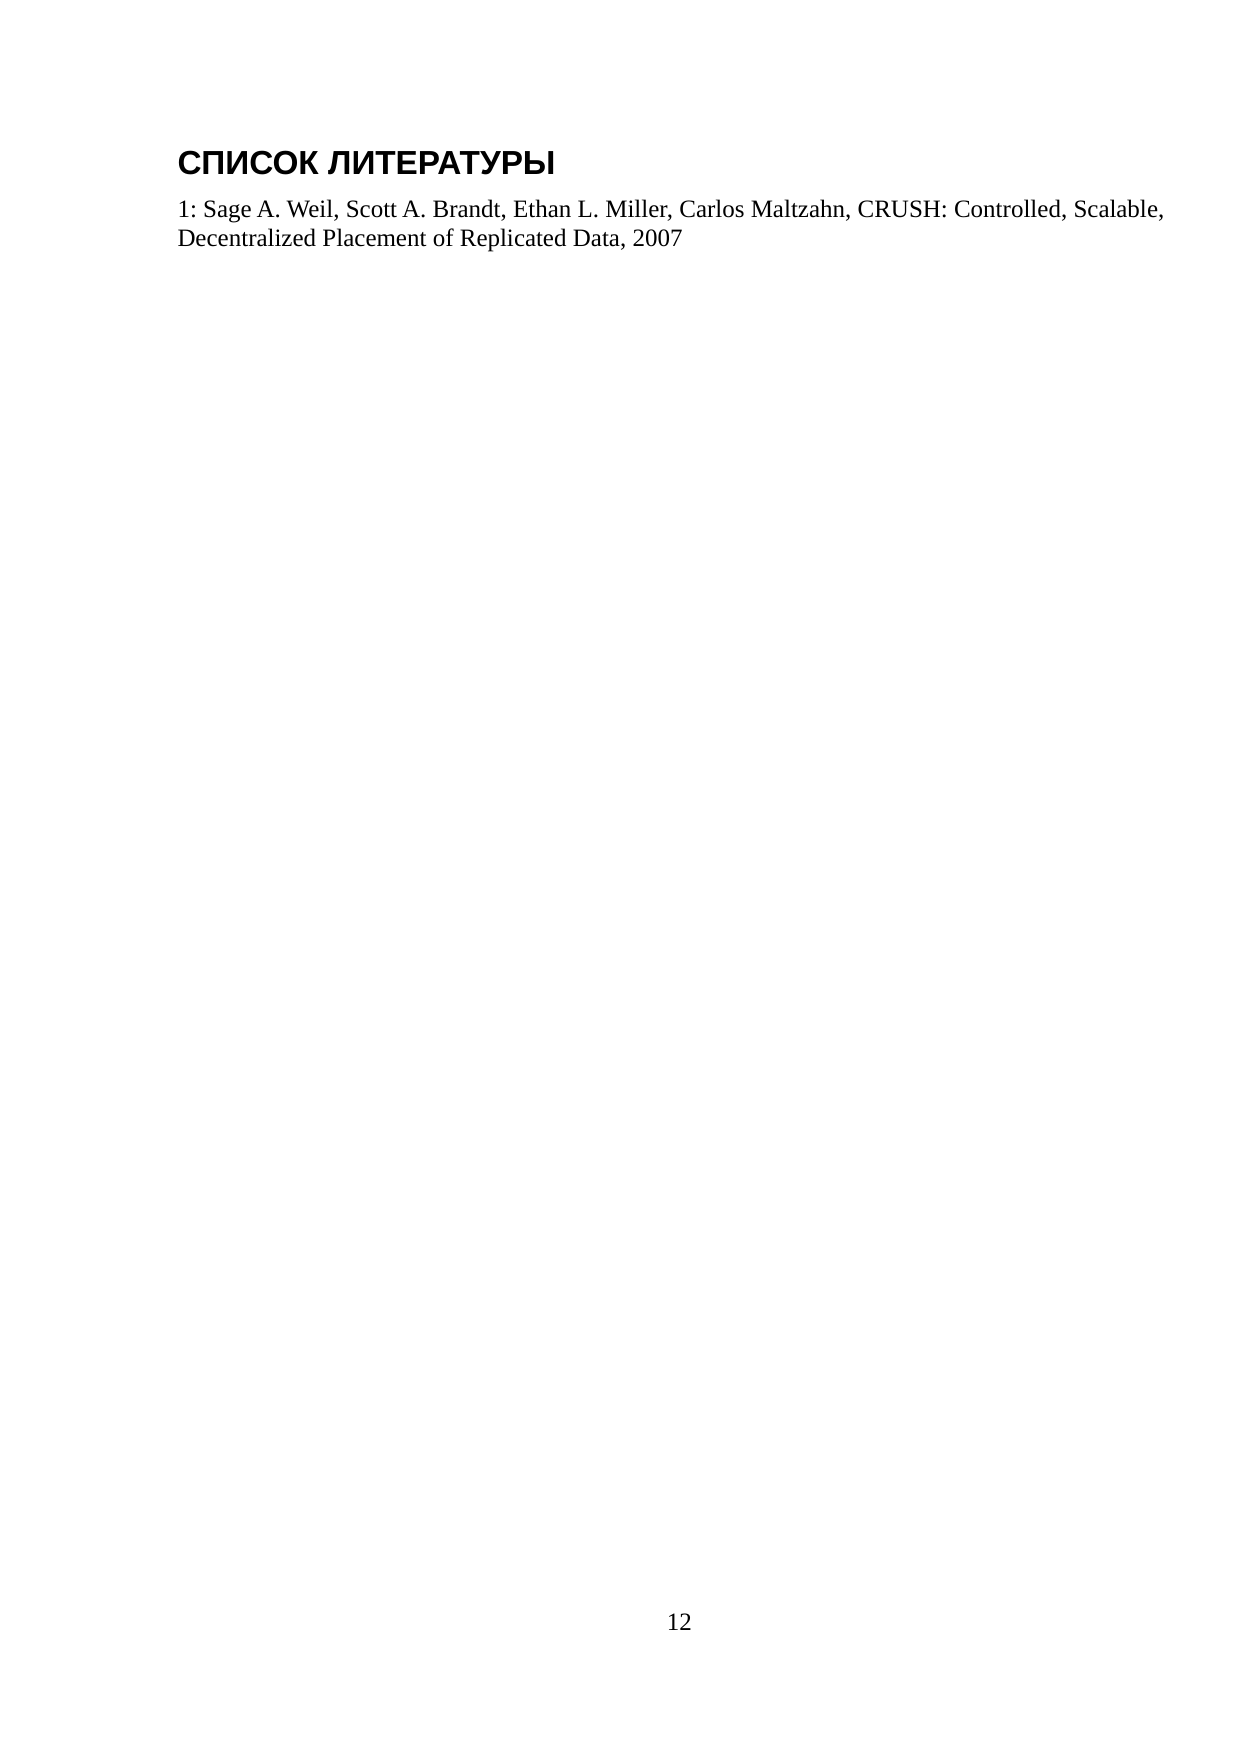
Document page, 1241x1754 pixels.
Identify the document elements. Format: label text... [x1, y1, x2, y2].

text 1: Sage A. Weil, Scott A. Brandt, Ethan L. Miller, Carlos Maltzahn, CRUSH: Controlled, Scalable, Decentralized Placement of Replicated Data, 2007 [177, 194, 1181, 252]
subtitle СПИСОК ЛИТЕРАТУРЫ [177, 143, 1181, 182]
